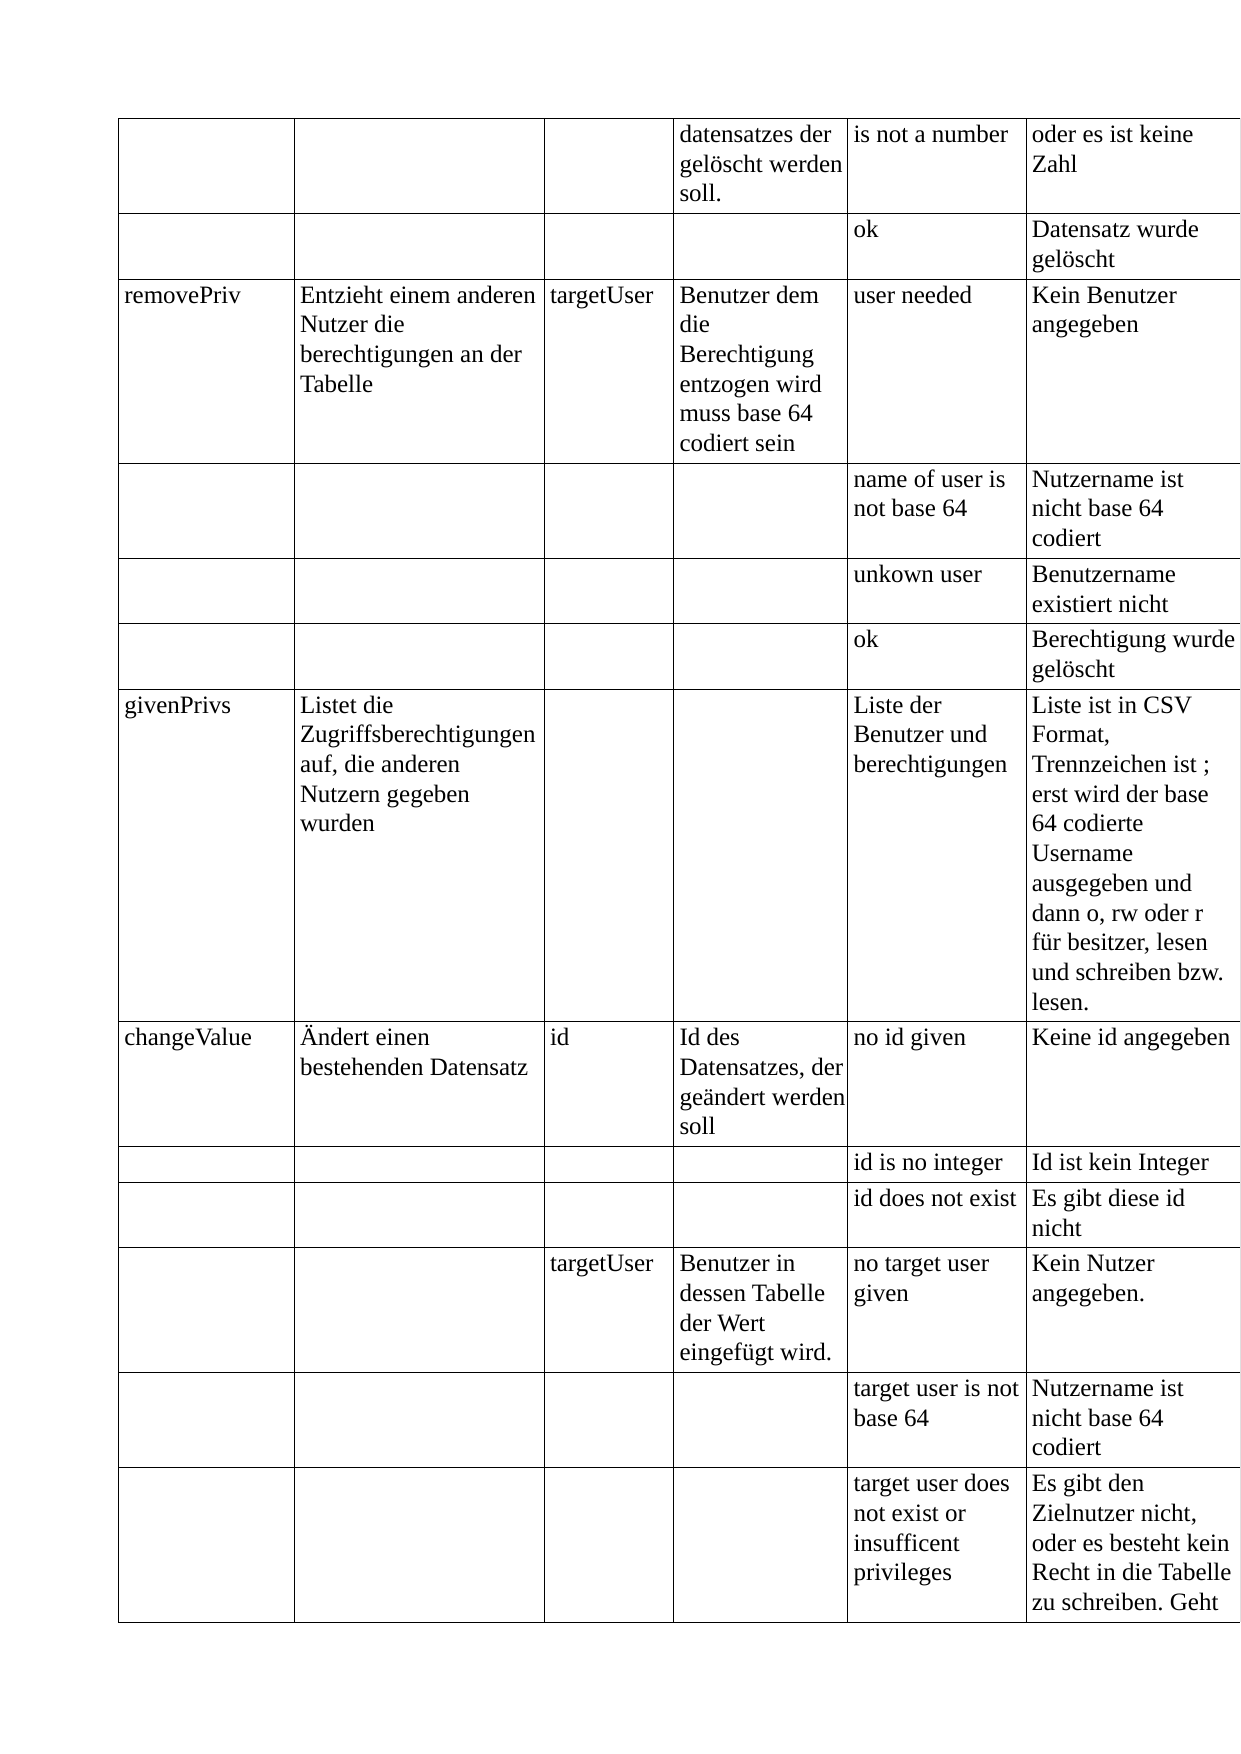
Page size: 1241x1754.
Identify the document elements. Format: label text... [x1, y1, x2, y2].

table_cell [545, 690, 673, 1021]
table_cell oder es ist keine Zahl [1027, 119, 1240, 213]
table_cell givenPrivs [119, 690, 294, 1021]
table_cell ok [848, 214, 1026, 279]
table_cell no target user given [848, 1248, 1026, 1372]
table_cell [119, 1468, 294, 1622]
table_cell [545, 624, 673, 689]
table_cell Id des Datensatzes, der geändert werden soll [674, 1022, 847, 1146]
table_cell [295, 1147, 544, 1182]
table_cell [295, 464, 544, 558]
table_cell id is no integer [848, 1147, 1026, 1182]
table_cell Id ist kein Integer [1027, 1147, 1240, 1182]
table_cell Ändert einen bestehenden Datensatz [295, 1022, 544, 1146]
table_cell [119, 464, 294, 558]
table_cell [674, 1183, 847, 1247]
table_cell [674, 464, 847, 558]
table_cell [295, 214, 544, 279]
table_cell Keine id angegeben [1027, 1022, 1240, 1146]
table_cell user needed [848, 280, 1026, 463]
table_cell [119, 1373, 294, 1467]
table_cell Listet die Zugriffsberechtigungen auf, die anderen Nutzern gegeben wurden [295, 690, 544, 1021]
table_cell [674, 1468, 847, 1622]
table_cell is not a number [848, 119, 1026, 213]
table_cell [674, 624, 847, 689]
table_cell Liste ist in CSV Format, Trennzeichen ist ; erst wird der base 64 codierte Username ausgegeben und dann o, rw oder r für besitzer, lesen und schreiben bzw. lesen. [1027, 690, 1240, 1021]
table_cell Benutzer dem die Berechtigung entzogen wird muss base 64 codiert sein [674, 280, 847, 463]
table_cell [295, 1183, 544, 1247]
table_cell Benutzername existiert nicht [1027, 559, 1240, 623]
table_cell ok [848, 624, 1026, 689]
table_cell [295, 119, 544, 213]
table_cell [119, 624, 294, 689]
table_cell [545, 214, 673, 279]
table_cell Berechtigung wurde gelöscht [1027, 624, 1240, 689]
table_cell Es gibt den Zielnutzer nicht, oder es besteht kein Recht in die Tabelle zu schreiben. Geht [1027, 1468, 1240, 1622]
table_cell [119, 119, 294, 213]
table_cell Nutzername ist nicht base 64 codiert [1027, 464, 1240, 558]
table_cell name of user is not base 64 [848, 464, 1026, 558]
table_cell [295, 624, 544, 689]
table_cell [295, 1373, 544, 1467]
table_cell [545, 1147, 673, 1182]
table_cell [545, 119, 673, 213]
table_cell target user is not base 64 [848, 1373, 1026, 1467]
table_cell Nutzername ist nicht base 64 codiert [1027, 1373, 1240, 1467]
table_cell [295, 559, 544, 623]
table_cell targetUser [545, 1248, 673, 1372]
table_cell [545, 1183, 673, 1247]
table_cell [295, 1468, 544, 1622]
table_cell [674, 214, 847, 279]
table_cell datensatzes der gelöscht werden soll. [674, 119, 847, 213]
table_cell Benutzer in dessen Tabelle der Wert eingefügt wird. [674, 1248, 847, 1372]
table_cell no id given [848, 1022, 1026, 1146]
table_cell [545, 1468, 673, 1622]
table_cell [674, 1147, 847, 1182]
table_cell Entzieht einem anderen Nutzer die berechtigungen an der Tabelle [295, 280, 544, 463]
table_cell [545, 1373, 673, 1467]
table_cell Liste der Benutzer und berechtigungen [848, 690, 1026, 1021]
table_cell [545, 464, 673, 558]
table_cell Datensatz wurde gelöscht [1027, 214, 1240, 279]
table_cell [119, 214, 294, 279]
table_cell [545, 559, 673, 623]
table_cell Kein Nutzer angegeben. [1027, 1248, 1240, 1372]
table_cell Kein Benutzer angegeben [1027, 280, 1240, 463]
table_cell [119, 1147, 294, 1182]
table_cell targetUser [545, 280, 673, 463]
table_cell removePriv [119, 280, 294, 463]
table_cell target user does not exist or insufficent privileges [848, 1468, 1026, 1622]
table_cell [674, 690, 847, 1021]
table_cell [119, 1248, 294, 1372]
table_cell [295, 1248, 544, 1372]
table_cell [674, 1373, 847, 1467]
table_cell [119, 559, 294, 623]
table_cell changeValue [119, 1022, 294, 1146]
table_cell Es gibt diese id nicht [1027, 1183, 1240, 1247]
table_cell id [545, 1022, 673, 1146]
table_cell id does not exist [848, 1183, 1026, 1247]
table_cell [674, 559, 847, 623]
table_cell unkown user [848, 559, 1026, 623]
table_cell [119, 1183, 294, 1247]
